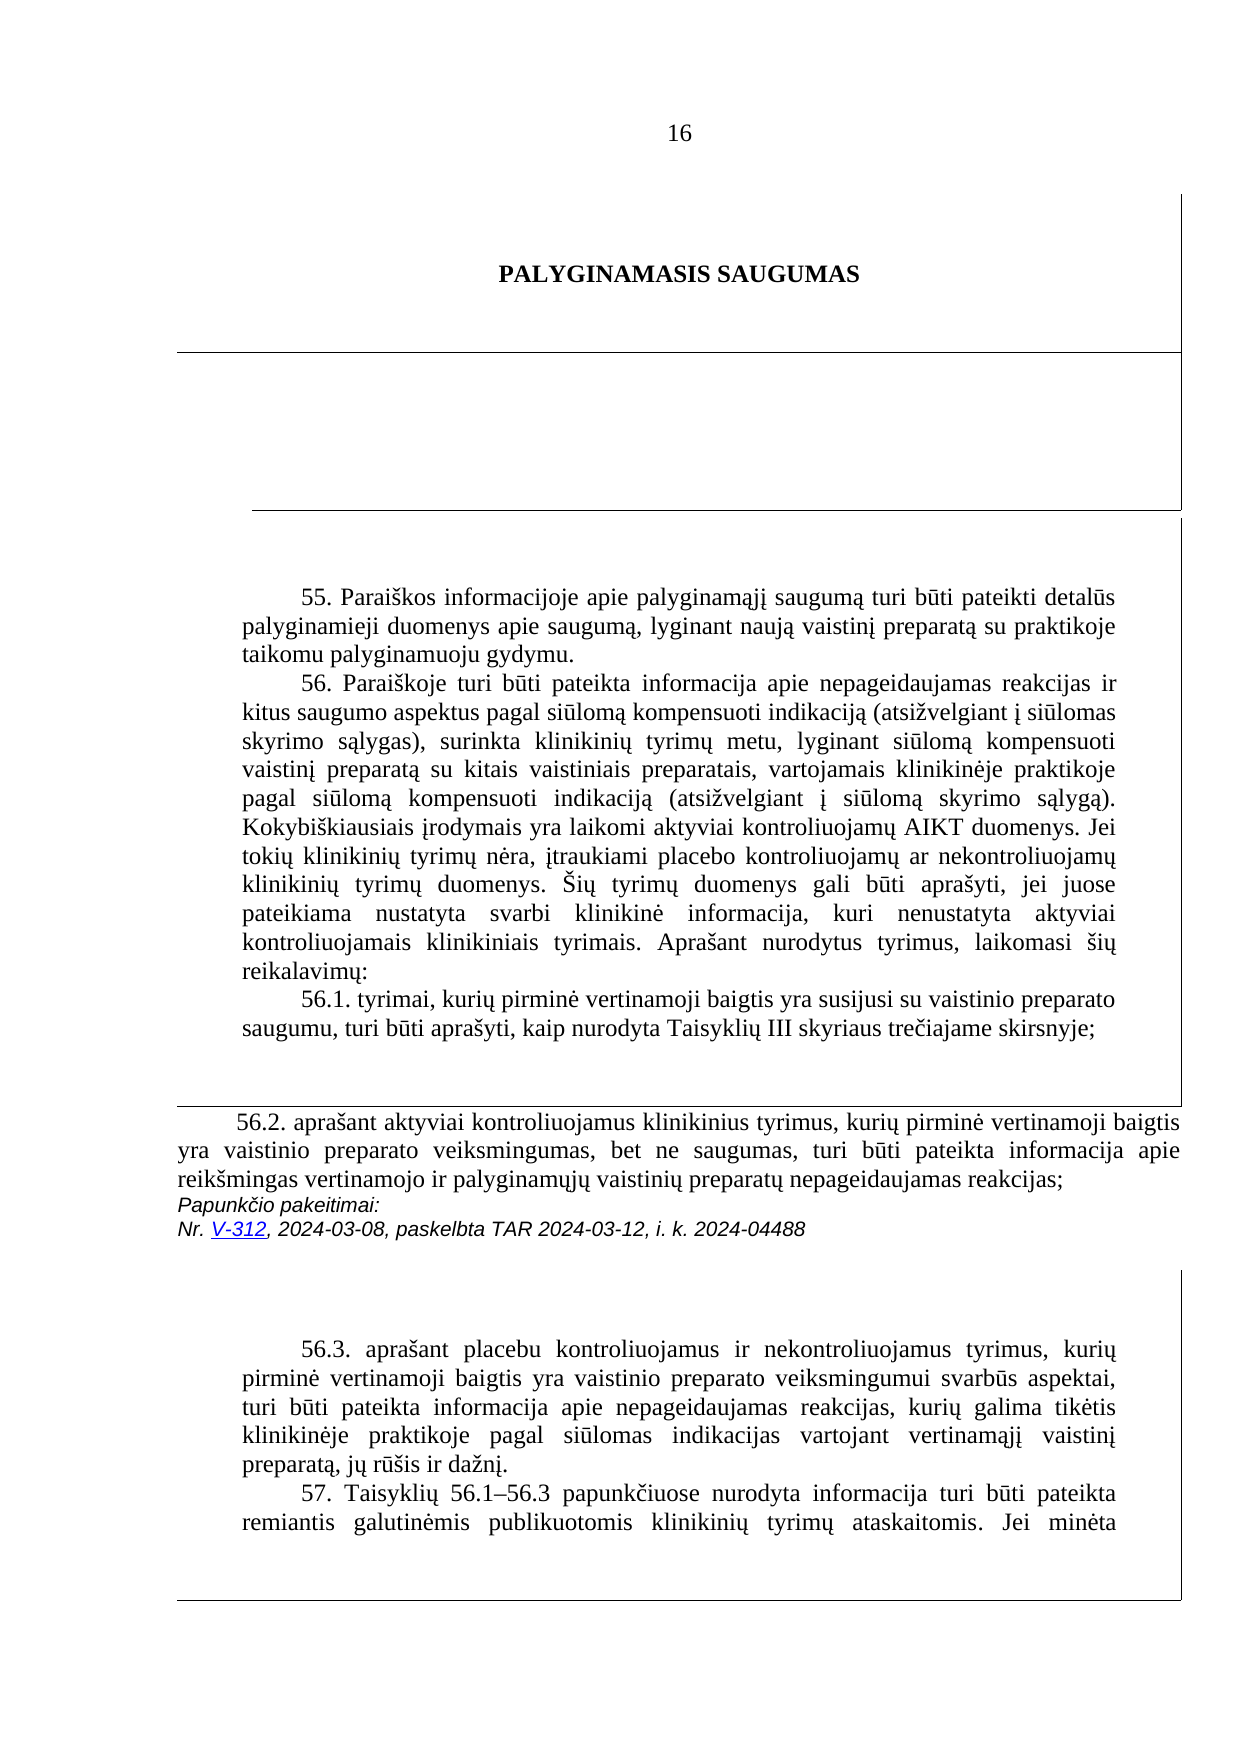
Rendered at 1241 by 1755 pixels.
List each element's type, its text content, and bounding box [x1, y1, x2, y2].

text Papunkčio pakeitimai: [177, 1193, 1181, 1217]
text 56.2. aprašant aktyviai kontroliuojamus klinikinius tyrimus, kurių pirminė vertinamoji baigtis yra vaistinio preparato veiksmingumas, bet ne saugumas, turi būti pateikta informacija apie reikšmingas vertinamojo ir palyginamųjų vaistinių preparatų nepageidaujamas reakcijas; [177, 1107, 1181, 1193]
text 56.1. tyrimai, kurių pirminė vertinamoji baigtis yra susijusi su vaistinio preparato saugumu, turi būti aprašyti, kaip nurodyta Taisyklių III skyriaus trečiajame skirsnyje; [177, 984, 1181, 1106]
text PALYGINAMASIS SAUGUMAS [177, 194, 1181, 352]
text Nr. V-312, 2024-03-08, paskelbta TAR 2024-03-12, i. k. 2024-04488 [177, 1217, 1181, 1241]
text 57. Taisyklių 56.1–56.3 papunkčiuose nurodyta informacija turi būti pateikta remiantis galutinėmis publikuotomis klinikinių tyrimų ataskaitomis. Jei minėta [177, 1478, 1181, 1600]
text 55. Paraiškos informacijoje apie palyginamąjį saugumą turi būti pateikti detalūs palyginamieji duomenys apie saugumą, lyginant naują vaistinį preparatą su praktikoje taikomu palyginamuoju gydymu. [177, 517, 1181, 668]
text 56.3. aprašant placebu kontroliuojamus ir nekontroliuojamus tyrimus, kurių pirminė vertinamoji baigtis yra vaistinio preparato veiksmingumui svarbūs aspektai, turi būti pateikta informacija apie nepageidaujamas reakcijas, kurių galima tikėtis klinikinėje praktikoje pagal siūlomas indikacijas vartojant vertinamąjį vaistinį preparatą, jų rūšis ir dažnį. [177, 1269, 1181, 1478]
text 56. Paraiškoje turi būti pateikta informacija apie nepageidaujamas reakcijas ir kitus saugumo aspektus pagal siūlomą kompensuoti indikaciją (atsižvelgiant į siūlomas skyrimo sąlygas), surinkta klinikinių tyrimų metu, lyginant siūlomą kompensuoti vaistinį preparatą su kitais vaistiniais preparatais, vartojamais klinikinėje praktikoje pagal siūlomą kompensuoti indikaciją (atsižvelgiant į siūlomą skyrimo sąlygą). Kokybiškiausiais įrodymais yra laikomi aktyviai kontroliuojamų AIKT duomenys. Jei tokių klinikinių tyrimų nėra, įtraukiami placebo kontroliuojamų ar nekontroliuojamų klinikinių tyrimų duomenys. Šių tyrimų duomenys gali būti aprašyti, jei juose pateikiama nustatyta svarbi klinikinė informacija, kuri nenustatyta aktyviai kontroliuojamais klinikiniais tyrimais. Aprašant nurodytus tyrimus, laikomasi šių reikalavimų: [177, 668, 1181, 984]
